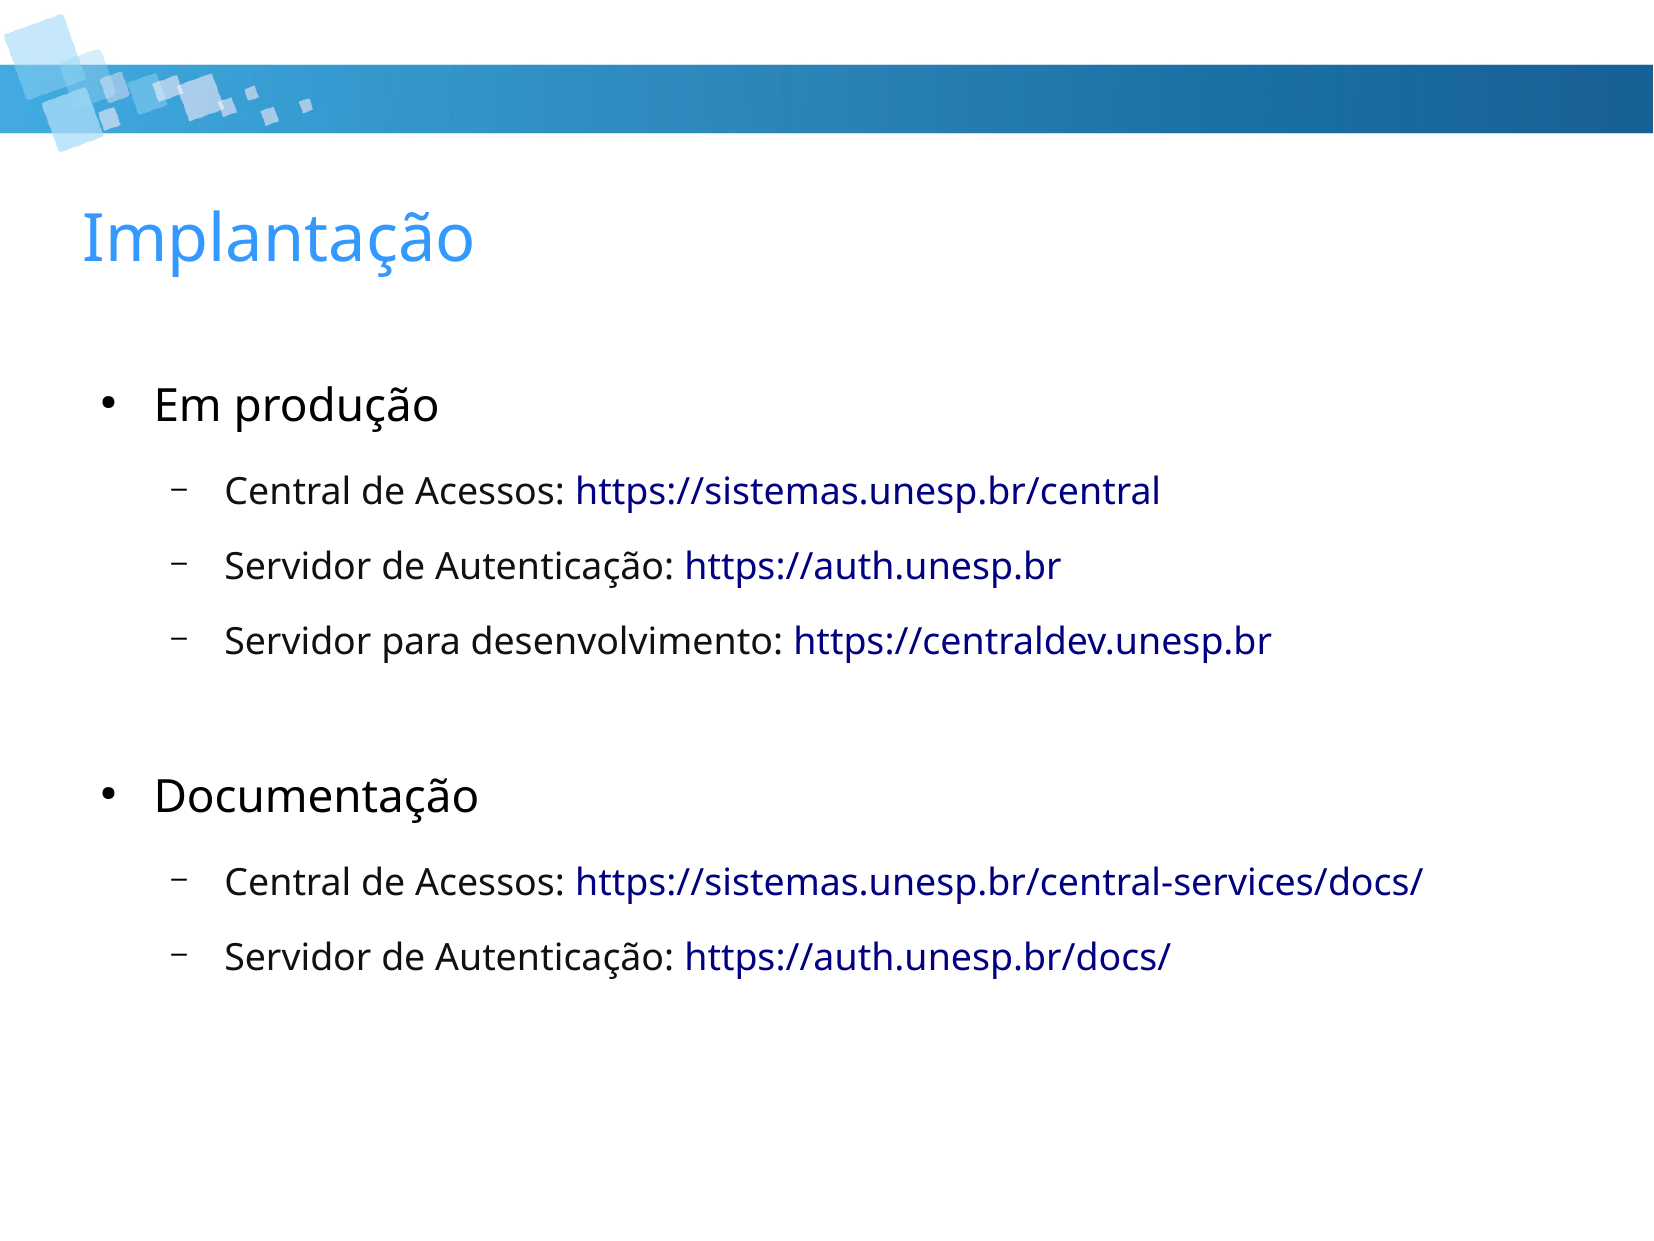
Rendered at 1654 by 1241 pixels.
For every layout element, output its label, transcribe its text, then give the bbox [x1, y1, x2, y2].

title Implantação [82, 132, 1571, 340]
list Em produção Central de Acessos: https://sistemas.unesp.br/central Servidor de Autenticação: https://auth.unesp.br Servidor para desenvolvimento: https://centraldev.unesp.br Documentação Central de Acessos: https://sistemas.unesp.br/central-services/docs/ Servidor de Autenticação: https://auth.unesp.br/docs/ [82, 372, 1571, 1149]
picture [0, 0, 1653, 1238]
